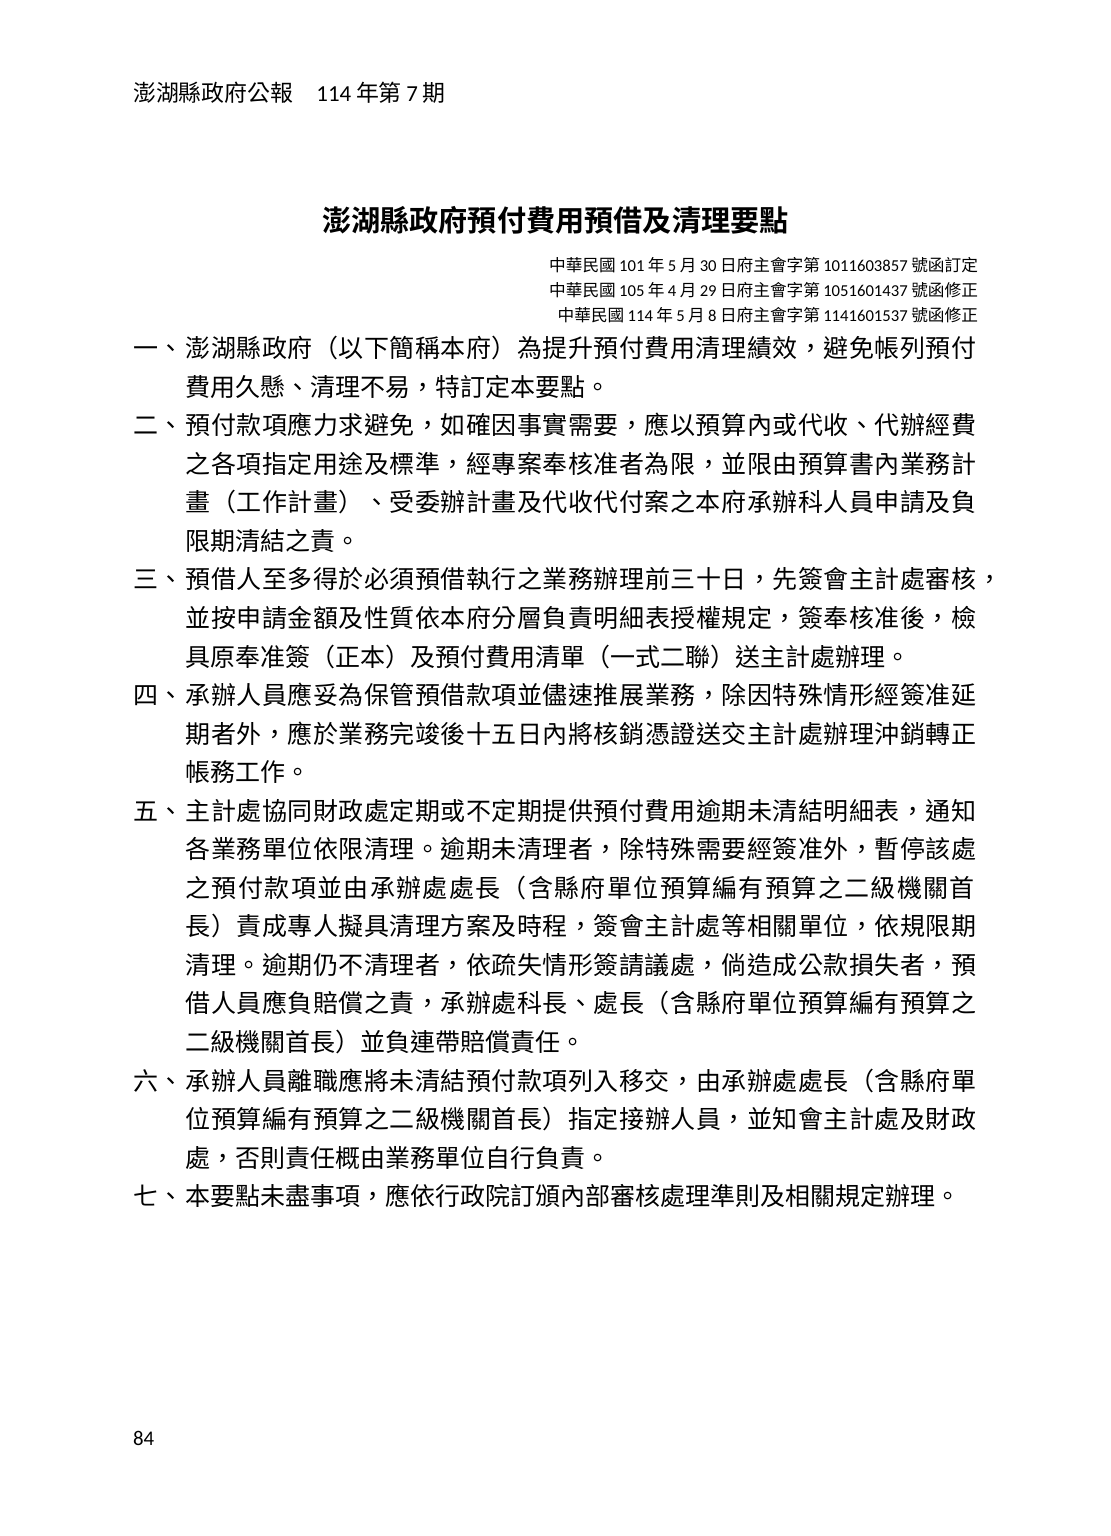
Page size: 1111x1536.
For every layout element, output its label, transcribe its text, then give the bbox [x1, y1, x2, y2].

text 四、 承辦人員應妥為保管預借款項並儘速推展業務，除因特殊情形經簽准延期者外，應於業務完竣後十五日內將核銷憑證送交主計處辦理沖銷轉正帳務工作。 [133, 674, 977, 789]
text 七、 本要點未盡事項，應依行政院訂頒內部審核處理準則及相關規定辦理。 [133, 1175, 977, 1213]
text 二、 預付款項應力求避免，如確因事實需要，應以預算內或代收、代辦經費之各項指定用途及標準，經專案奉核准者為限，並限由預算書內業務計畫（工作計畫）、受委辦計畫及代收代付案之本府承辦科人員申請及負限期清結之責。 [133, 404, 977, 558]
text 中華民國105年4月29日府主會字第1051601437號函修正 [133, 277, 977, 302]
text 中華民國101年5月30日府主會字第1011603857號函訂定 [133, 252, 977, 277]
text 澎湖縣政府預付費用預借及清理要點 [133, 197, 977, 239]
text 一、 澎湖縣政府（以下簡稱本府）為提升預付費用清理績效，避免帳列預付費用久懸、清理不易，特訂定本要點。 [133, 327, 977, 404]
text 中華民國114年5月8日府主會字第1141601537號函修正 [133, 302, 977, 327]
text 五、 主計處協同財政處定期或不定期提供預付費用逾期未清結明細表，通知各業務單位依限清理。逾期未清理者，除特殊需要經簽准外，暫停該處之預付款項並由承辦處處長（含縣府單位預算編有預算之二級機關首長）責成專人擬具清理方案及時程，簽會主計處等相關單位，依規限期清理。逾期仍不清理者，依疏失情形簽請議處，倘造成公款損失者，預借人員應負賠償之責，承辦處科長、處長（含縣府單位預算編有預算之二級機關首長）並負連帶賠償責任。 [133, 789, 977, 1059]
text 六、 承辦人員離職應將未清結預付款項列入移交，由承辦處處長（含縣府單位預算編有預算之二級機關首長）指定接辦人員，並知會主計處及財政處，否則責任概由業務單位自行負責。 [133, 1059, 977, 1175]
text 三、 預借人至多得於必須預借執行之業務辦理前三十日，先簽會主計處審核，並按申請金額及性質依本府分層負責明細表授權規定，簽奉核准後，檢具原奉准簽（正本）及預付費用清單（一式二聯）送主計處辦理。 [133, 558, 977, 674]
